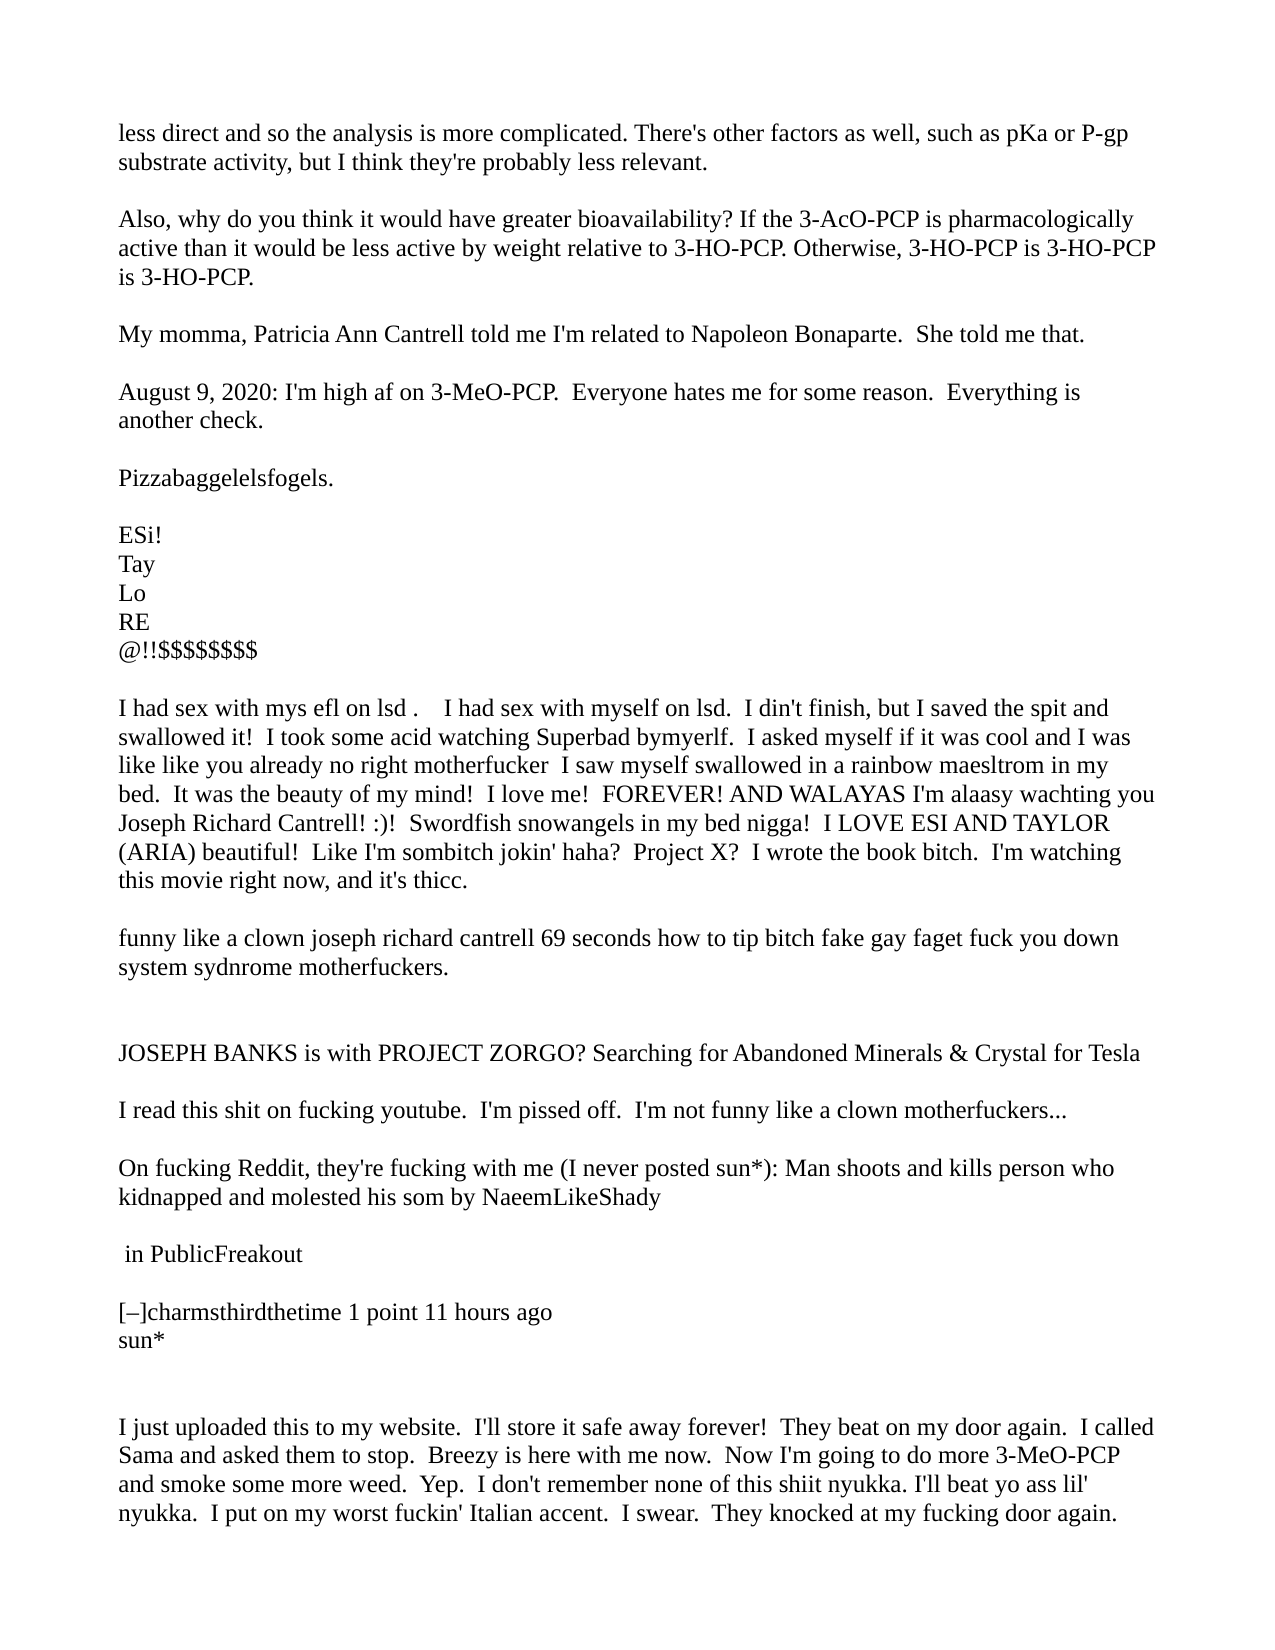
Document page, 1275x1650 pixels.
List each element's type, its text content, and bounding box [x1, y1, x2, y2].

text I had sex with mys efl on lsd . I had sex with myself on lsd. I din't finish, but I saved the spit and swallowed it! I took some acid watching Superbad bymyerlf. I asked myself if it was cool and I was like like you already no right motherfucker I saw myself swallowed in a rainbow maesltrom in my bed. It was the beauty of my mind! I love me! FOREVER! AND WALAYAS I'm alaasy wachting you Joseph Richard Cantrell! :)! Swordfish snowangels in my bed nigga! I LOVE ESI AND TAYLOR (ARIA) beautiful! Like I'm sombitch jokin' haha? Project X? I wrote the book bitch. I'm watching this movie right now, and it's thicc. [118, 693, 1157, 894]
text I read this shit on fucking youtube. I'm pissed off. I'm not funny like a clown motherfuckers... [118, 1096, 1157, 1124]
text sun* [118, 1326, 1157, 1354]
text My momma, Patricia Ann Cantrell told me I'm related to Napoleon Bonaparte. She told me that. [118, 319, 1157, 348]
text I just uploaded this to my website. I'll store it safe away forever! They beat on my door again. I called Sama and asked them to stop. Breezy is here with me now. Now I'm going to do more 3-MeO-PCP and smoke some more weed. Yep. I don't remember none of this shiit nyukka. I'll beat yo ass lil' nyukka. I put on my worst fuckin' Italian accent. I swear. They knocked at my fucking door again. [118, 1412, 1157, 1527]
text Lo [118, 578, 1157, 607]
text less direct and so the analysis is more complicated. There's other factors as well, such as pKa or P-gp substrate activity, but I think they're probably less relevant. [118, 118, 1157, 176]
text @!!$$$$$$$$ [118, 636, 1157, 664]
text Tay [118, 549, 1157, 578]
text August 9, 2020: I'm high af on 3-MeO-PCP. Everyone hates me for some reason. Everything is another check. [118, 377, 1157, 434]
text in PublicFreakout [118, 1239, 1157, 1268]
text [–]charmsthirdthetime 1 point 11 hours ago [118, 1297, 1157, 1326]
text ESi! [118, 521, 1157, 549]
text funny like a clown joseph richard cantrell 69 seconds how to tip bitch fake gay faget fuck you down system sydnrome motherfuckers. [118, 923, 1157, 981]
text Pizzabaggelelsfogels. [118, 463, 1157, 492]
text RE [118, 607, 1157, 636]
text JOSEPH BANKS is with PROJECT ZORGO? Searching for Abandoned Minerals & Crystal for Tesla [118, 1038, 1157, 1067]
text Also, why do you think it would have greater bioavailability? If the 3-AcO-PCP is pharmacologically active than it would be less active by weight relative to 3-HO-PCP. Otherwise, 3-HO-PCP is 3-HO-PCP is 3-HO-PCP. [118, 204, 1157, 291]
text On fucking Reddit, they're fucking with me (I never posted sun*): Man shoots and kills person who kidnapped and molested his som by NaeemLikeShady [118, 1153, 1157, 1211]
